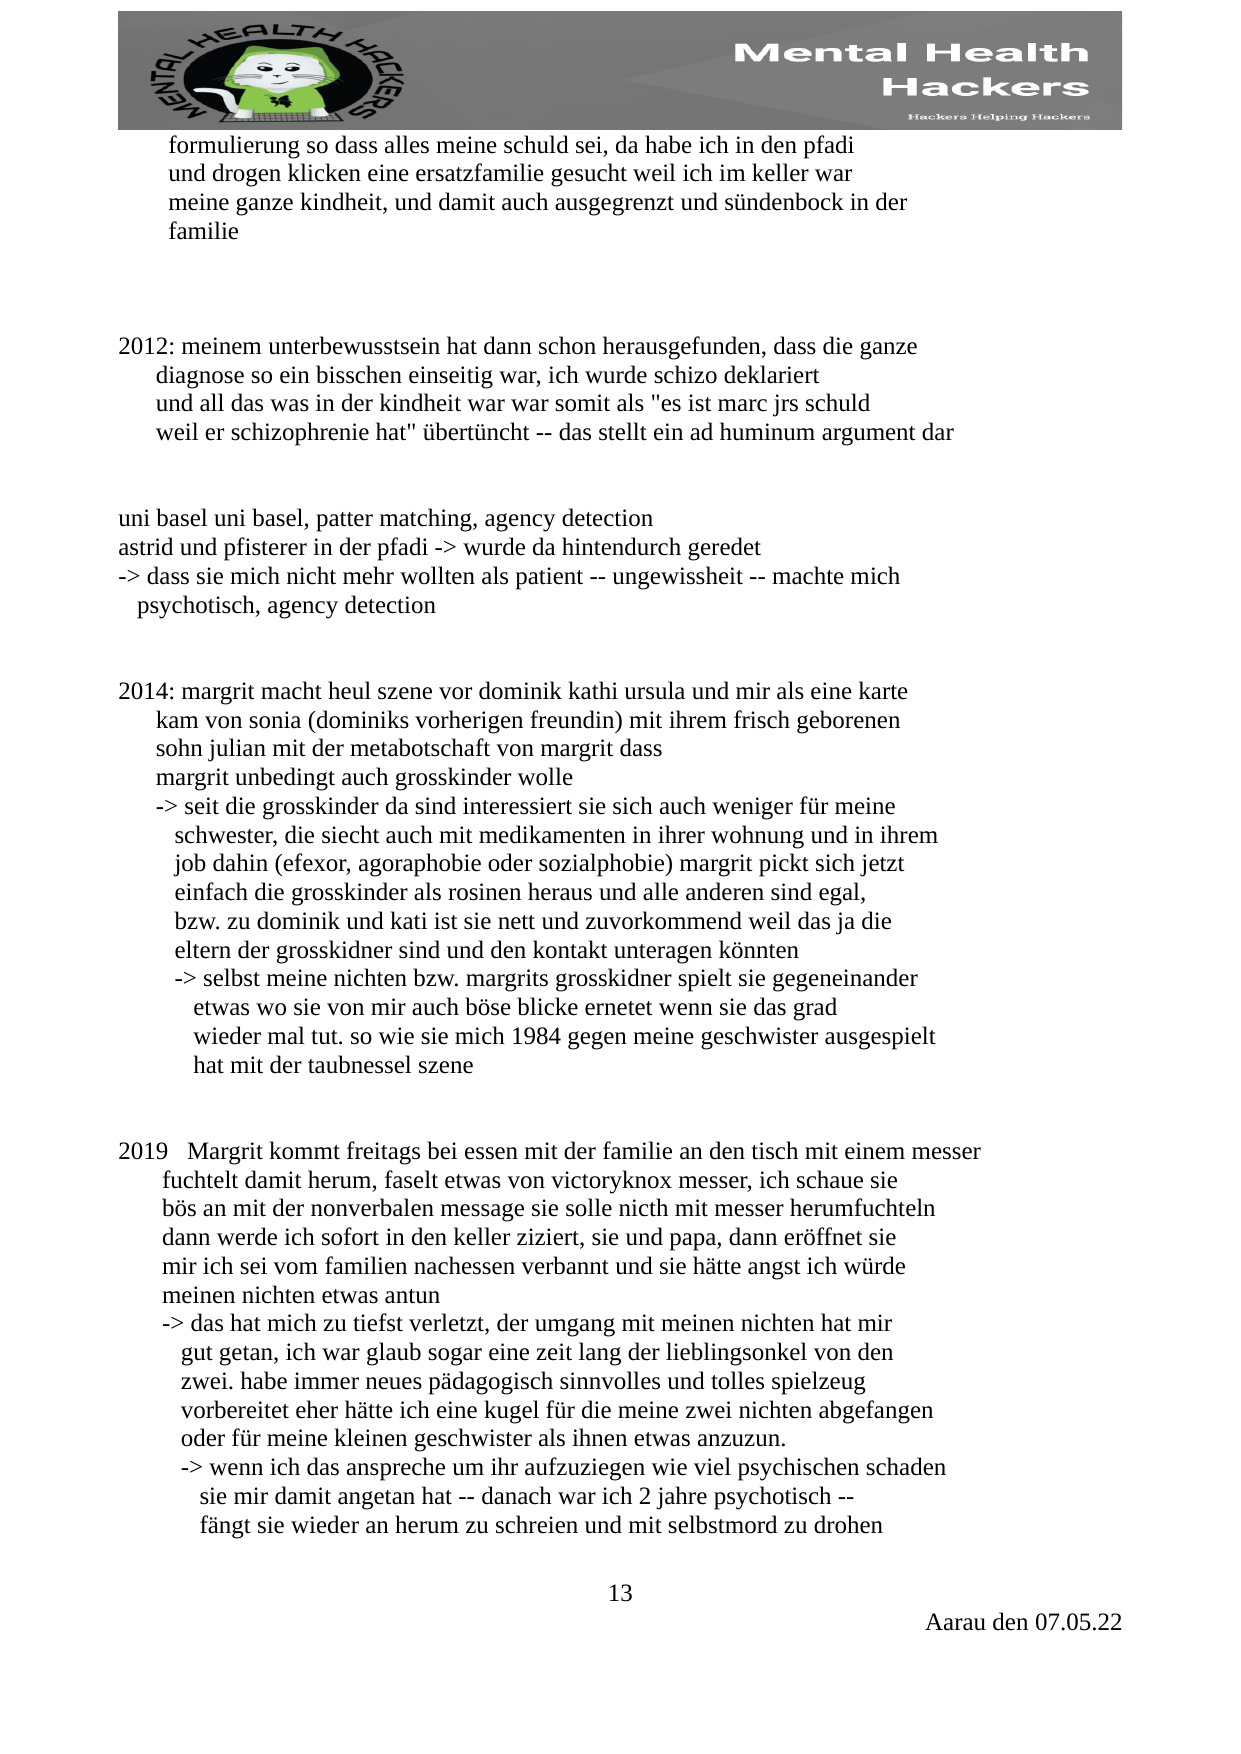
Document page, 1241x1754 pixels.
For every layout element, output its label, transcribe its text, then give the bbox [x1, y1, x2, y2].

picture [118, 11, 1123, 130]
text fängt sie wieder an herum zu schreien und mit selbstmord zu drohen [118, 1510, 1122, 1538]
text und all das was in der kindheit war war somit als "es ist marc jrs schuld [118, 388, 1122, 417]
text bös an mit der nonverbalen message sie solle nicth mit messer herumfuchteln [118, 1193, 1122, 1222]
text astrid und pfisterer in der pfadi -> wurde da hintendurch geredet [118, 532, 1122, 561]
text vorbereitet eher hätte ich eine kugel für die meine zwei nichten abgefangen [118, 1395, 1122, 1423]
text job dahin (efexor, agoraphobie oder sozialphobie) margrit pickt sich jetzt [118, 848, 1122, 877]
text uni basel uni basel, patter matching, agency detection [118, 503, 1122, 532]
text eltern der grosskidner sind und den kontakt unteragen könnten [118, 935, 1122, 963]
text weil er schizophrenie hat" übertüncht -- das stellt ein ad huminum argument dar [118, 417, 1122, 446]
text schwester, die siecht auch mit medikamenten in ihrer wohnung und in ihrem [118, 820, 1122, 848]
text 2019 Margrit kommt freitags bei essen mit der familie an den tisch mit einem messer [118, 1136, 1122, 1165]
text psychotisch, agency detection [118, 590, 1122, 618]
text zwei. habe immer neues pädagogisch sinnvolles und tolles spielzeug [118, 1366, 1122, 1395]
text sie mir damit angetan hat -- danach war ich 2 jahre psychotisch -- [118, 1481, 1122, 1510]
text hat mit der taubnessel szene [118, 1050, 1122, 1078]
text 2012: meinem unterbewusstsein hat dann schon herausgefunden, dass die ganze [118, 331, 1122, 360]
text -> das hat mich zu tiefst verletzt, der umgang mit meinen nichten hat mir [118, 1308, 1122, 1337]
text und drogen klicken eine ersatzfamilie gesucht weil ich im keller war [118, 158, 1122, 187]
text -> seit die grosskinder da sind interessiert sie sich auch weniger für meine [118, 791, 1122, 820]
text mir ich sei vom familien nachessen verbannt und sie hätte angst ich würde [118, 1251, 1122, 1280]
text formulierung so dass alles meine schuld sei, da habe ich in den pfadi [118, 130, 1122, 158]
text gut getan, ich war glaub sogar eine zeit lang der lieblingsonkel von den [118, 1337, 1122, 1366]
text kam von sonia (dominiks vorherigen freundin) mit ihrem frisch geborenen [118, 705, 1122, 733]
text oder für meine kleinen geschwister als ihnen etwas anzuzun. [118, 1423, 1122, 1452]
text -> dass sie mich nicht mehr wollten als patient -- ungewissheit -- machte mich [118, 561, 1122, 590]
text 2014: margrit macht heul szene vor dominik kathi ursula und mir als eine karte [118, 676, 1122, 705]
text familie [118, 216, 1122, 245]
text -> wenn ich das anspreche um ihr aufzuziegen wie viel psychischen schaden [118, 1452, 1122, 1481]
text etwas wo sie von mir auch böse blicke ernetet wenn sie das grad [118, 992, 1122, 1021]
text dann werde ich sofort in den keller ziziert, sie und papa, dann eröffnet sie [118, 1222, 1122, 1251]
text fuchtelt damit herum, faselt etwas von victoryknox messer, ich schaue sie [118, 1165, 1122, 1193]
text meinen nichten etwas antun [118, 1280, 1122, 1308]
text sohn julian mit der metabotschaft von margrit dass [118, 733, 1122, 762]
text wieder mal tut. so wie sie mich 1984 gegen meine geschwister ausgespielt [118, 1021, 1122, 1050]
text margrit unbedingt auch grosskinder wolle [118, 762, 1122, 791]
text einfach die grosskinder als rosinen heraus und alle anderen sind egal, [118, 877, 1122, 906]
text diagnose so ein bisschen einseitig war, ich wurde schizo deklariert [118, 360, 1122, 388]
text bzw. zu dominik und kati ist sie nett und zuvorkommend weil das ja die [118, 906, 1122, 935]
text -> selbst meine nichten bzw. margrits grosskidner spielt sie gegeneinander [118, 963, 1122, 992]
text meine ganze kindheit, und damit auch ausgegrenzt und sündenbock in der [118, 187, 1122, 216]
